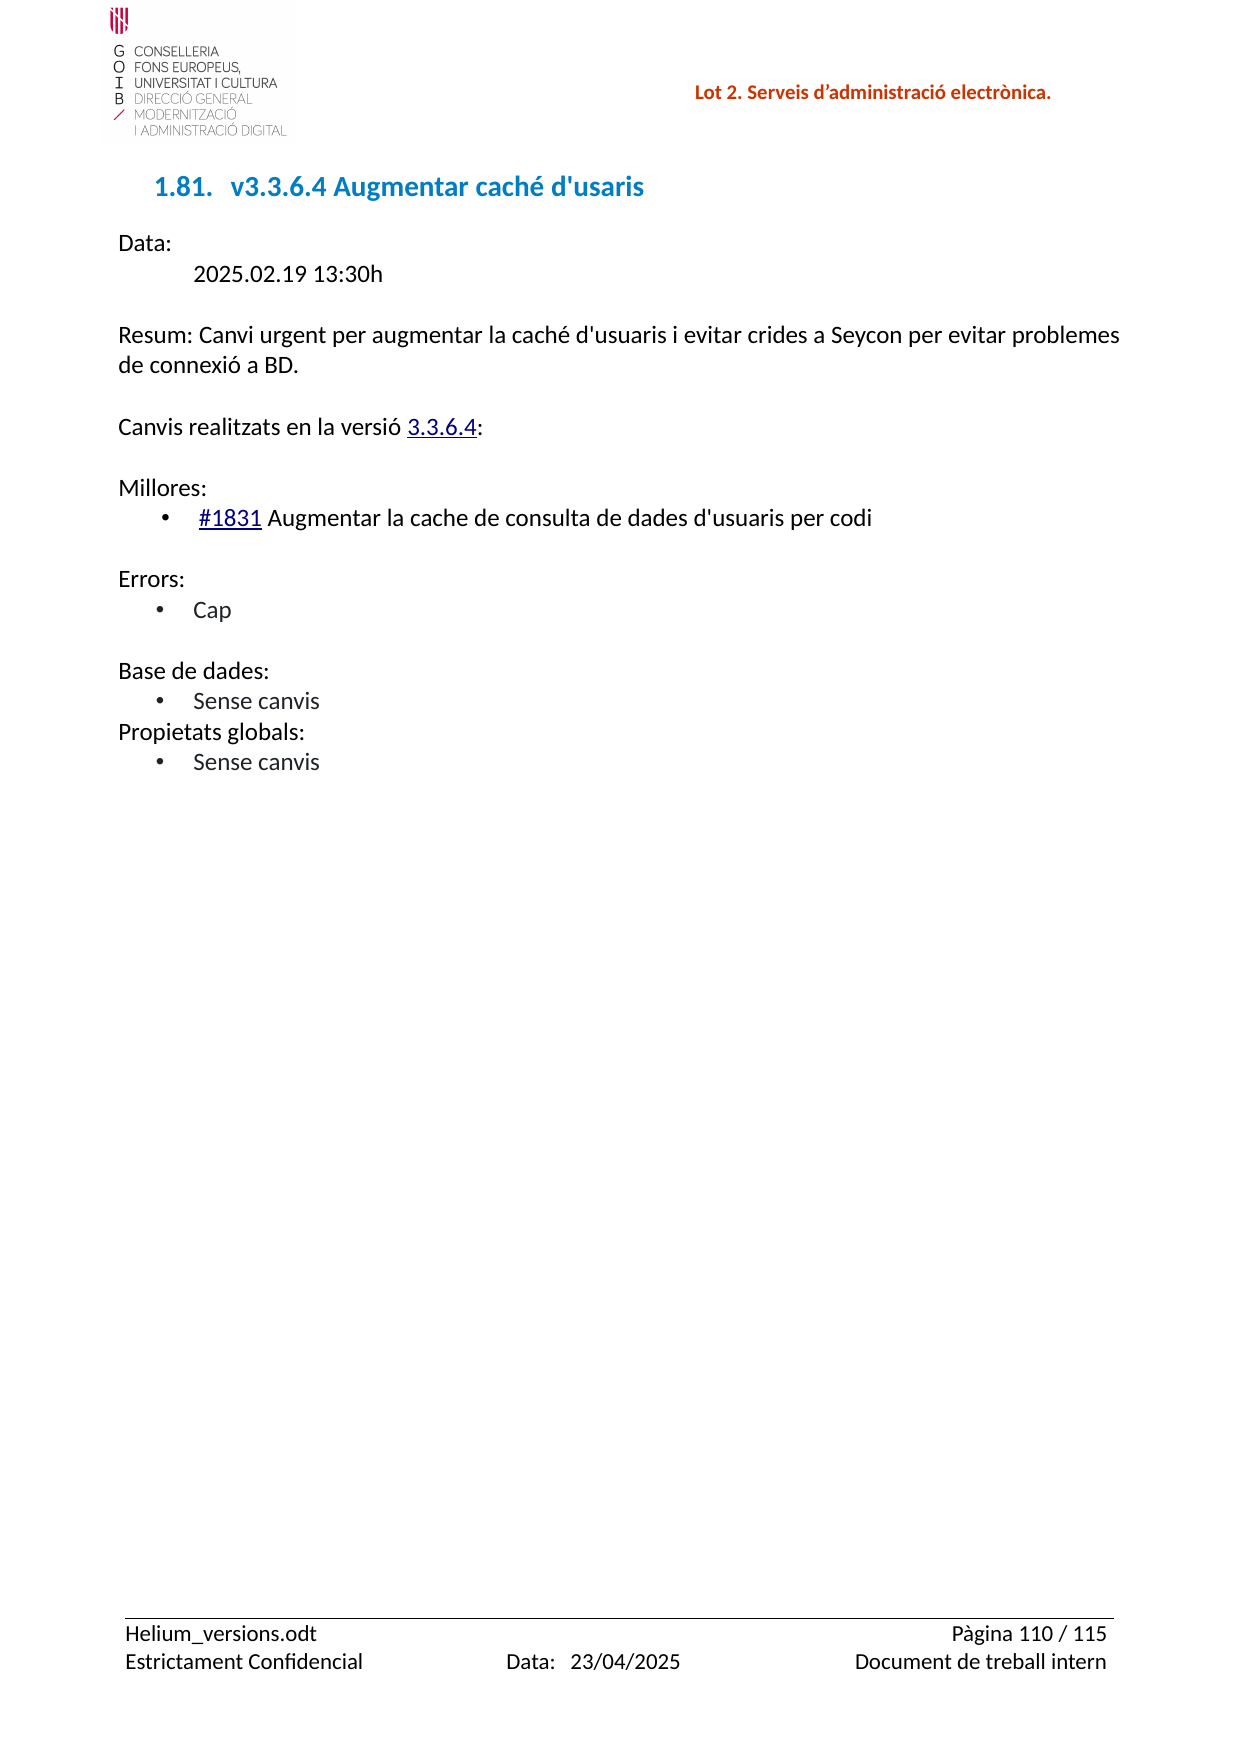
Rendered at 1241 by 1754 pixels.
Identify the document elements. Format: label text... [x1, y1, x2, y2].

picture [100, 0, 297, 144]
text Canvis realitzats en la versió 3.3.6.4: [118, 411, 1122, 441]
text 2025.02.19 13:30h [118, 258, 1122, 289]
text Errors: [118, 563, 1122, 594]
text Millores: [118, 472, 1122, 502]
text Data: [118, 228, 1122, 258]
subtitle v3.3.6.4 Augmentar caché d'usaris [153, 168, 1122, 204]
list Sense canvis [156, 685, 1122, 716]
text Resum: Canvi urgent per augmentar la caché d'usuaris i evitar crides a Seycon per evitar problemes de connexió a BD. [118, 319, 1122, 380]
text Propietats globals: [118, 716, 1122, 746]
text Base de dades: [118, 655, 1122, 685]
list #1831 Augmentar la cache de consulta de dades d'usuaris per codi [161, 502, 1122, 533]
list Cap [156, 594, 1122, 624]
list Sense canvis [156, 746, 1122, 777]
